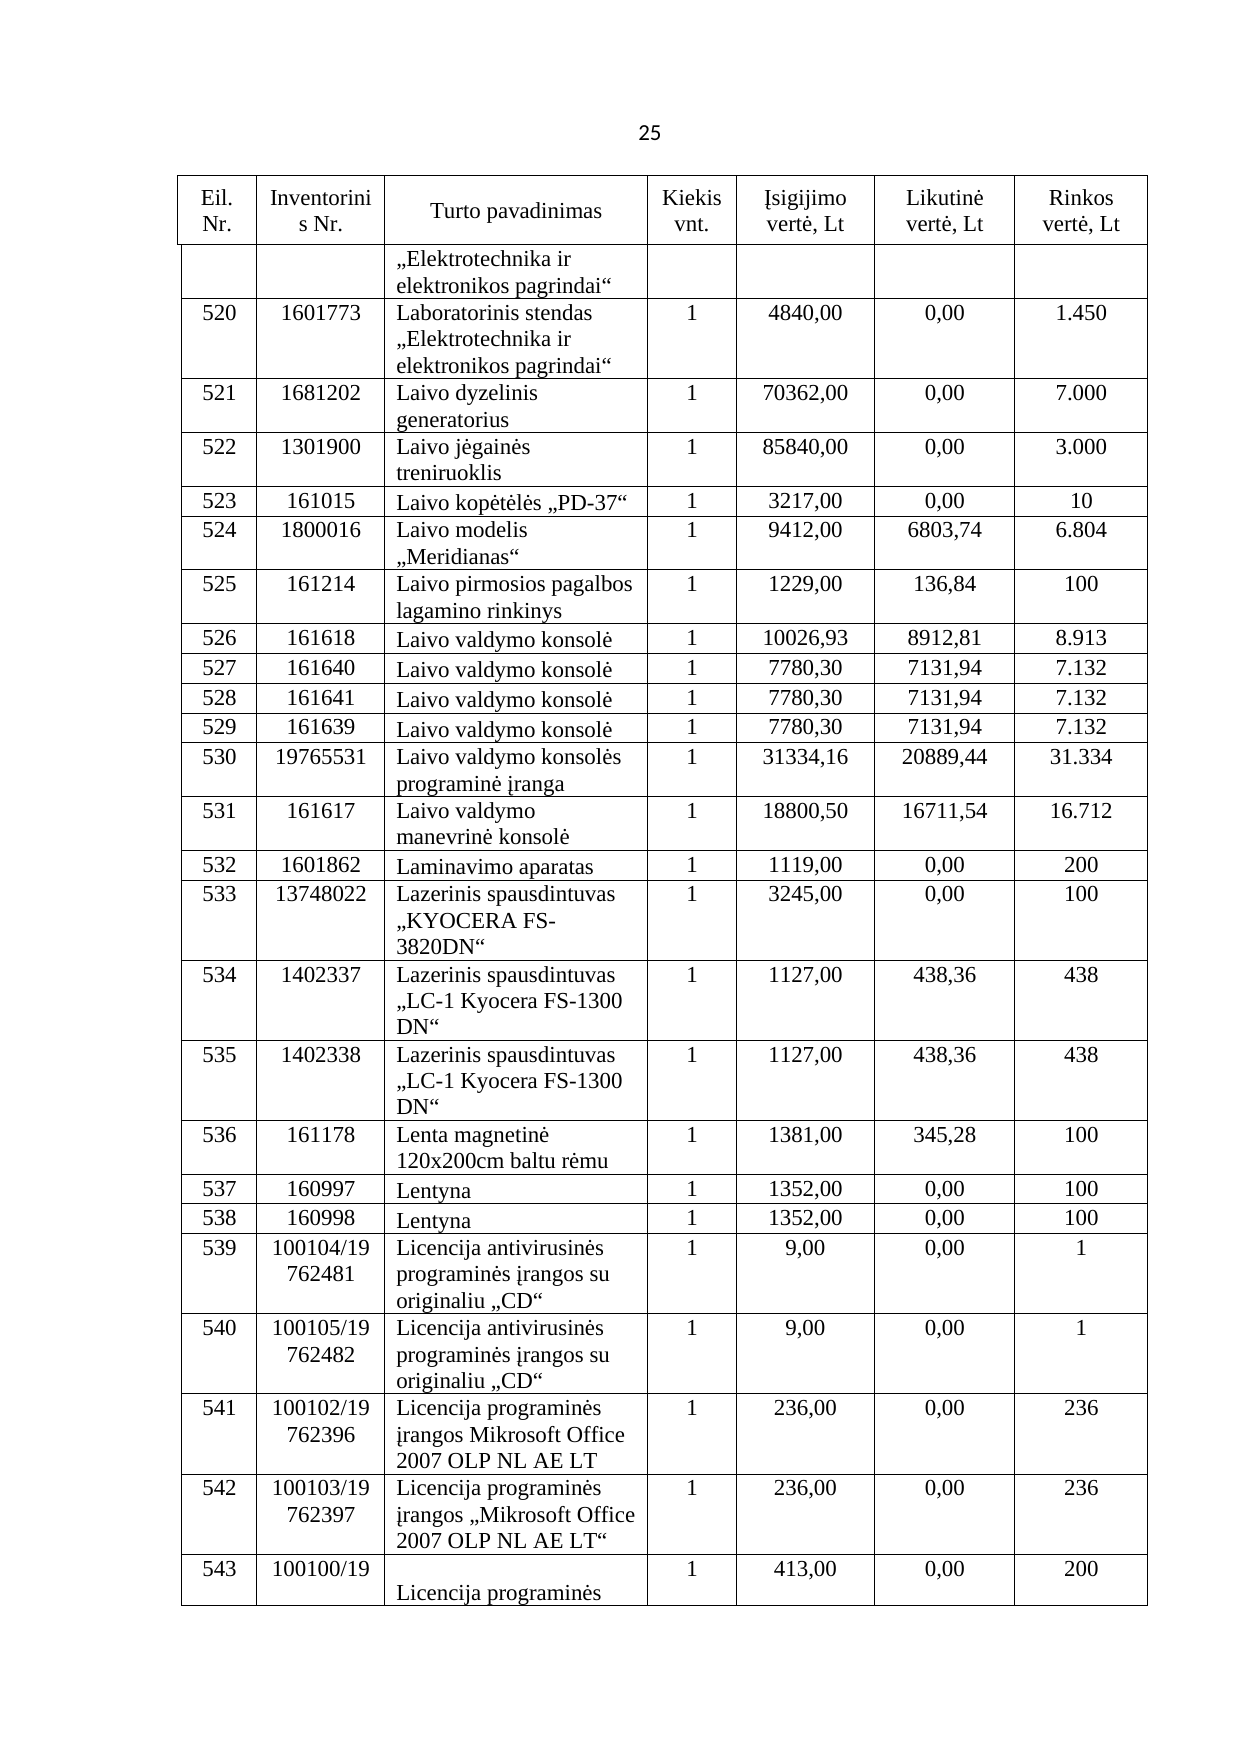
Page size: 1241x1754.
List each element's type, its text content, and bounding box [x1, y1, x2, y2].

table_cell 1 [648, 1121, 736, 1173]
table_cell 161617 [257, 797, 384, 850]
table_cell [177, 378, 181, 432]
table_cell 10026,93 [737, 624, 874, 653]
table_cell 200 [1015, 1555, 1147, 1605]
table_cell 100102/19762396 [257, 1394, 384, 1473]
table_cell Laivo pirmosios pagalbos lagamino rinkinys [385, 570, 647, 623]
table_cell 0,00 [875, 433, 1014, 486]
table_cell 160997 [257, 1175, 384, 1203]
table_cell 1 [648, 1204, 736, 1233]
table_cell 522 [182, 433, 256, 486]
table_cell Lentyna [385, 1204, 647, 1233]
table_cell 1 [648, 654, 736, 683]
table_cell 1601862 [257, 851, 384, 879]
table_cell 7780,30 [737, 684, 874, 712]
table_cell 4840,00 [737, 299, 874, 378]
table_cell Licencija programinės [385, 1555, 647, 1605]
table_cell [177, 796, 181, 850]
table_cell 523 [182, 487, 256, 516]
table_cell 1402338 [257, 1041, 384, 1120]
table_cell 1 [1015, 1314, 1147, 1393]
table_cell 7780,30 [737, 654, 874, 683]
table_cell [177, 1203, 181, 1233]
table_cell 1 [648, 714, 736, 742]
table_cell 0,00 [875, 379, 1014, 432]
table_cell 9412,00 [737, 517, 874, 569]
table_cell 542 [182, 1475, 256, 1553]
table_cell 161214 [257, 570, 384, 623]
table_cell 31.334 [1015, 743, 1147, 796]
table_cell „Elektrotechnika ir elektronikos pagrindai“ [385, 245, 647, 298]
table_cell 0,00 [875, 1555, 1014, 1605]
table_cell 1681202 [257, 379, 384, 432]
table_cell [177, 960, 181, 1040]
table_cell 161178 [257, 1121, 384, 1173]
table_cell Lazerinis spausdintuvas „LC-1 Kyocera FS-1300 DN“ [385, 1041, 647, 1120]
table_cell 1301900 [257, 433, 384, 486]
table_cell 18800,50 [737, 797, 874, 850]
table_cell 533 [182, 881, 256, 959]
table_cell 537 [182, 1175, 256, 1203]
table_cell [182, 245, 256, 298]
table_cell 161640 [257, 654, 384, 683]
table_cell Laivo valdymo konsolė [385, 624, 647, 653]
table_cell 7.000 [1015, 379, 1147, 432]
table_cell [177, 298, 181, 378]
table_cell 8912,81 [875, 624, 1014, 653]
table_cell 100 [1015, 1204, 1147, 1233]
table_cell 524 [182, 517, 256, 569]
table_cell 532 [182, 851, 256, 879]
table_cell 525 [182, 570, 256, 623]
table_cell Lentyna [385, 1175, 647, 1203]
table_cell 0,00 [875, 1475, 1014, 1553]
table_cell [177, 1313, 181, 1393]
table_cell 7.132 [1015, 684, 1147, 712]
table_cell Lenta magnetinė 120x200cm baltu rėmu [385, 1121, 647, 1173]
table_cell 1127,00 [737, 961, 874, 1040]
table_cell Laboratorinis stendas „Elektrotechnika ir elektronikos pagrindai“ [385, 299, 647, 378]
table_cell 236,00 [737, 1394, 874, 1473]
table_cell 1 [648, 1234, 736, 1313]
table_cell 1 [648, 1394, 736, 1473]
table_cell 0,00 [875, 299, 1014, 378]
table_cell 1119,00 [737, 851, 874, 879]
table_cell 1229,00 [737, 570, 874, 623]
table_header Eil. Nr. [178, 176, 256, 244]
table_cell 413,00 [737, 1555, 874, 1605]
table_cell 345,28 [875, 1121, 1014, 1173]
table_cell 70362,00 [737, 379, 874, 432]
table_cell 85840,00 [737, 433, 874, 486]
table_cell 100 [1015, 570, 1147, 623]
table_cell 0,00 [875, 1204, 1014, 1233]
table_cell 7131,94 [875, 654, 1014, 683]
table_cell [177, 516, 181, 569]
table_header Kiekis vnt. [648, 176, 736, 244]
table_cell 526 [182, 624, 256, 653]
table_cell 1 [648, 1314, 736, 1393]
table_cell [177, 1040, 181, 1120]
table_cell 1352,00 [737, 1175, 874, 1203]
table_cell 1 [648, 624, 736, 653]
table_cell 19765531 [257, 743, 384, 796]
table_cell [737, 245, 874, 298]
table_cell Laivo modelis „Meridianas“ [385, 517, 647, 569]
table_cell 0,00 [875, 487, 1014, 516]
table_cell 536 [182, 1121, 256, 1173]
table_cell 6.804 [1015, 517, 1147, 569]
table_cell 1 [648, 299, 736, 378]
table_cell 20889,44 [875, 743, 1014, 796]
table_cell 7.132 [1015, 654, 1147, 683]
table_cell Laivo valdymo konsolė [385, 654, 647, 683]
table_cell 1 [648, 1175, 736, 1203]
table_cell 529 [182, 714, 256, 742]
table_cell [177, 742, 181, 796]
table_cell [177, 1554, 181, 1605]
table_header Likutinė vertė, Lt [875, 176, 1014, 244]
table_cell [875, 245, 1014, 298]
table_cell 0,00 [875, 881, 1014, 959]
table_cell 236,00 [737, 1475, 874, 1553]
table_cell 161641 [257, 684, 384, 712]
table_cell [177, 1120, 181, 1173]
table_cell [177, 1233, 181, 1313]
table_cell [177, 623, 181, 653]
table_cell 1381,00 [737, 1121, 874, 1173]
table_cell [177, 683, 181, 712]
table_cell [177, 569, 181, 623]
table_header Inventorinis Nr. [257, 176, 384, 244]
table_cell 6803,74 [875, 517, 1014, 569]
table_cell 541 [182, 1394, 256, 1473]
table_cell 1800016 [257, 517, 384, 569]
table_cell 438 [1015, 1041, 1147, 1120]
table_cell 1 [648, 517, 736, 569]
table_cell 236 [1015, 1394, 1147, 1473]
table_cell 7131,94 [875, 714, 1014, 742]
table_cell Laivo kopėtėlės „PD-37“ [385, 487, 647, 516]
table_cell 1402337 [257, 961, 384, 1040]
table_cell 0,00 [875, 1314, 1014, 1393]
table_cell 0,00 [875, 1175, 1014, 1203]
table_cell 100105/19762482 [257, 1314, 384, 1393]
table_cell 1 [648, 570, 736, 623]
table_cell 531 [182, 797, 256, 850]
table_cell [177, 850, 181, 879]
table_cell 161618 [257, 624, 384, 653]
table_cell 200 [1015, 851, 1147, 879]
table_cell 100 [1015, 881, 1147, 959]
table_cell [177, 432, 181, 486]
table_cell 1 [648, 743, 736, 796]
table_cell 16.712 [1015, 797, 1147, 850]
table_cell Licencija programinės įrangos Mikrosoft Office 2007 OLP NL AE LT [385, 1394, 647, 1473]
table_cell 236 [1015, 1475, 1147, 1553]
table_cell 100 [1015, 1121, 1147, 1173]
table_cell Laminavimo aparatas [385, 851, 647, 879]
table_cell [648, 245, 736, 298]
table_cell [177, 653, 181, 683]
table_cell 1 [648, 1041, 736, 1120]
table_cell 1 [648, 433, 736, 486]
table_cell 528 [182, 684, 256, 712]
table_cell [177, 1393, 181, 1473]
table_cell 1 [648, 379, 736, 432]
table_cell 7131,94 [875, 684, 1014, 712]
table_cell 161015 [257, 487, 384, 516]
table_cell 521 [182, 379, 256, 432]
table_cell 527 [182, 654, 256, 683]
table_cell 1352,00 [737, 1204, 874, 1233]
table_cell Laivo valdymo manevrinė konsolė [385, 797, 647, 850]
table_cell 1 [648, 881, 736, 959]
table_cell 161639 [257, 714, 384, 742]
table_cell 3245,00 [737, 881, 874, 959]
table_cell 1 [648, 961, 736, 1040]
table_cell [177, 1174, 181, 1203]
table_cell 13748022 [257, 881, 384, 959]
table_cell 9,00 [737, 1314, 874, 1393]
table_cell 31334,16 [737, 743, 874, 796]
table_cell [177, 880, 181, 959]
table_cell 1 [648, 487, 736, 516]
table_cell 1 [648, 684, 736, 712]
table_cell 543 [182, 1555, 256, 1605]
table_cell Licencija programinės įrangos „Mikrosoft Office 2007 OLP NL AE LT“ [385, 1475, 647, 1553]
table_cell 7780,30 [737, 714, 874, 742]
table_cell 0,00 [875, 851, 1014, 879]
table_cell 539 [182, 1234, 256, 1313]
table_cell 7.132 [1015, 714, 1147, 742]
table_cell Lazerinis spausdintuvas „KYOCERA FS-3820DN“ [385, 881, 647, 959]
table_cell 1127,00 [737, 1041, 874, 1120]
table_cell 100100/19 [257, 1555, 384, 1605]
table_cell Lazerinis spausdintuvas „LC-1 Kyocera FS-1300 DN“ [385, 961, 647, 1040]
table_cell 8.913 [1015, 624, 1147, 653]
table_cell 136,84 [875, 570, 1014, 623]
table_cell [177, 1474, 181, 1553]
table_cell Laivo valdymo konsolės programinė įranga [385, 743, 647, 796]
table_cell Laivo dyzelinis generatorius [385, 379, 647, 432]
table_cell [177, 245, 181, 298]
table_cell 538 [182, 1204, 256, 1233]
table_cell 438,36 [875, 1041, 1014, 1120]
table_header Rinkos vertė, Lt [1015, 176, 1147, 244]
table_cell [257, 245, 384, 298]
table_cell 9,00 [737, 1234, 874, 1313]
table_cell 438,36 [875, 961, 1014, 1040]
table_header Turto pavadinimas [385, 176, 647, 244]
table_cell Licencija antivirusinės programinės įrangos su originaliu „CD“ [385, 1314, 647, 1393]
table_cell 0,00 [875, 1234, 1014, 1313]
table_cell [177, 713, 181, 742]
table_header Įsigijimo vertė, Lt [737, 176, 874, 244]
table_cell 530 [182, 743, 256, 796]
table_cell 3.000 [1015, 433, 1147, 486]
table_cell 1 [648, 851, 736, 879]
table_cell 1 [648, 1475, 736, 1553]
table_cell Laivo jėgainės treniruoklis [385, 433, 647, 486]
table_cell 1.450 [1015, 299, 1147, 378]
table_cell [177, 486, 181, 516]
table_cell 100104/19762481 [257, 1234, 384, 1313]
table_cell 438 [1015, 961, 1147, 1040]
table_cell 1 [648, 1555, 736, 1605]
table_cell 10 [1015, 487, 1147, 516]
table_cell Laivo valdymo konsolė [385, 684, 647, 712]
table_cell 100 [1015, 1175, 1147, 1203]
table_cell [1015, 245, 1147, 298]
table_cell 1 [1015, 1234, 1147, 1313]
table_cell 520 [182, 299, 256, 378]
table_cell 534 [182, 961, 256, 1040]
table_cell 160998 [257, 1204, 384, 1233]
table_cell Laivo valdymo konsolė [385, 714, 647, 742]
table_cell 100103/19762397 [257, 1475, 384, 1553]
table_cell 540 [182, 1314, 256, 1393]
table_cell 1 [648, 797, 736, 850]
table_cell Licencija antivirusinės programinės įrangos su originaliu „CD“ [385, 1234, 647, 1313]
table_cell 0,00 [875, 1394, 1014, 1473]
table_cell 3217,00 [737, 487, 874, 516]
table_cell 16711,54 [875, 797, 1014, 850]
table_cell 535 [182, 1041, 256, 1120]
table_cell 1601773 [257, 299, 384, 378]
